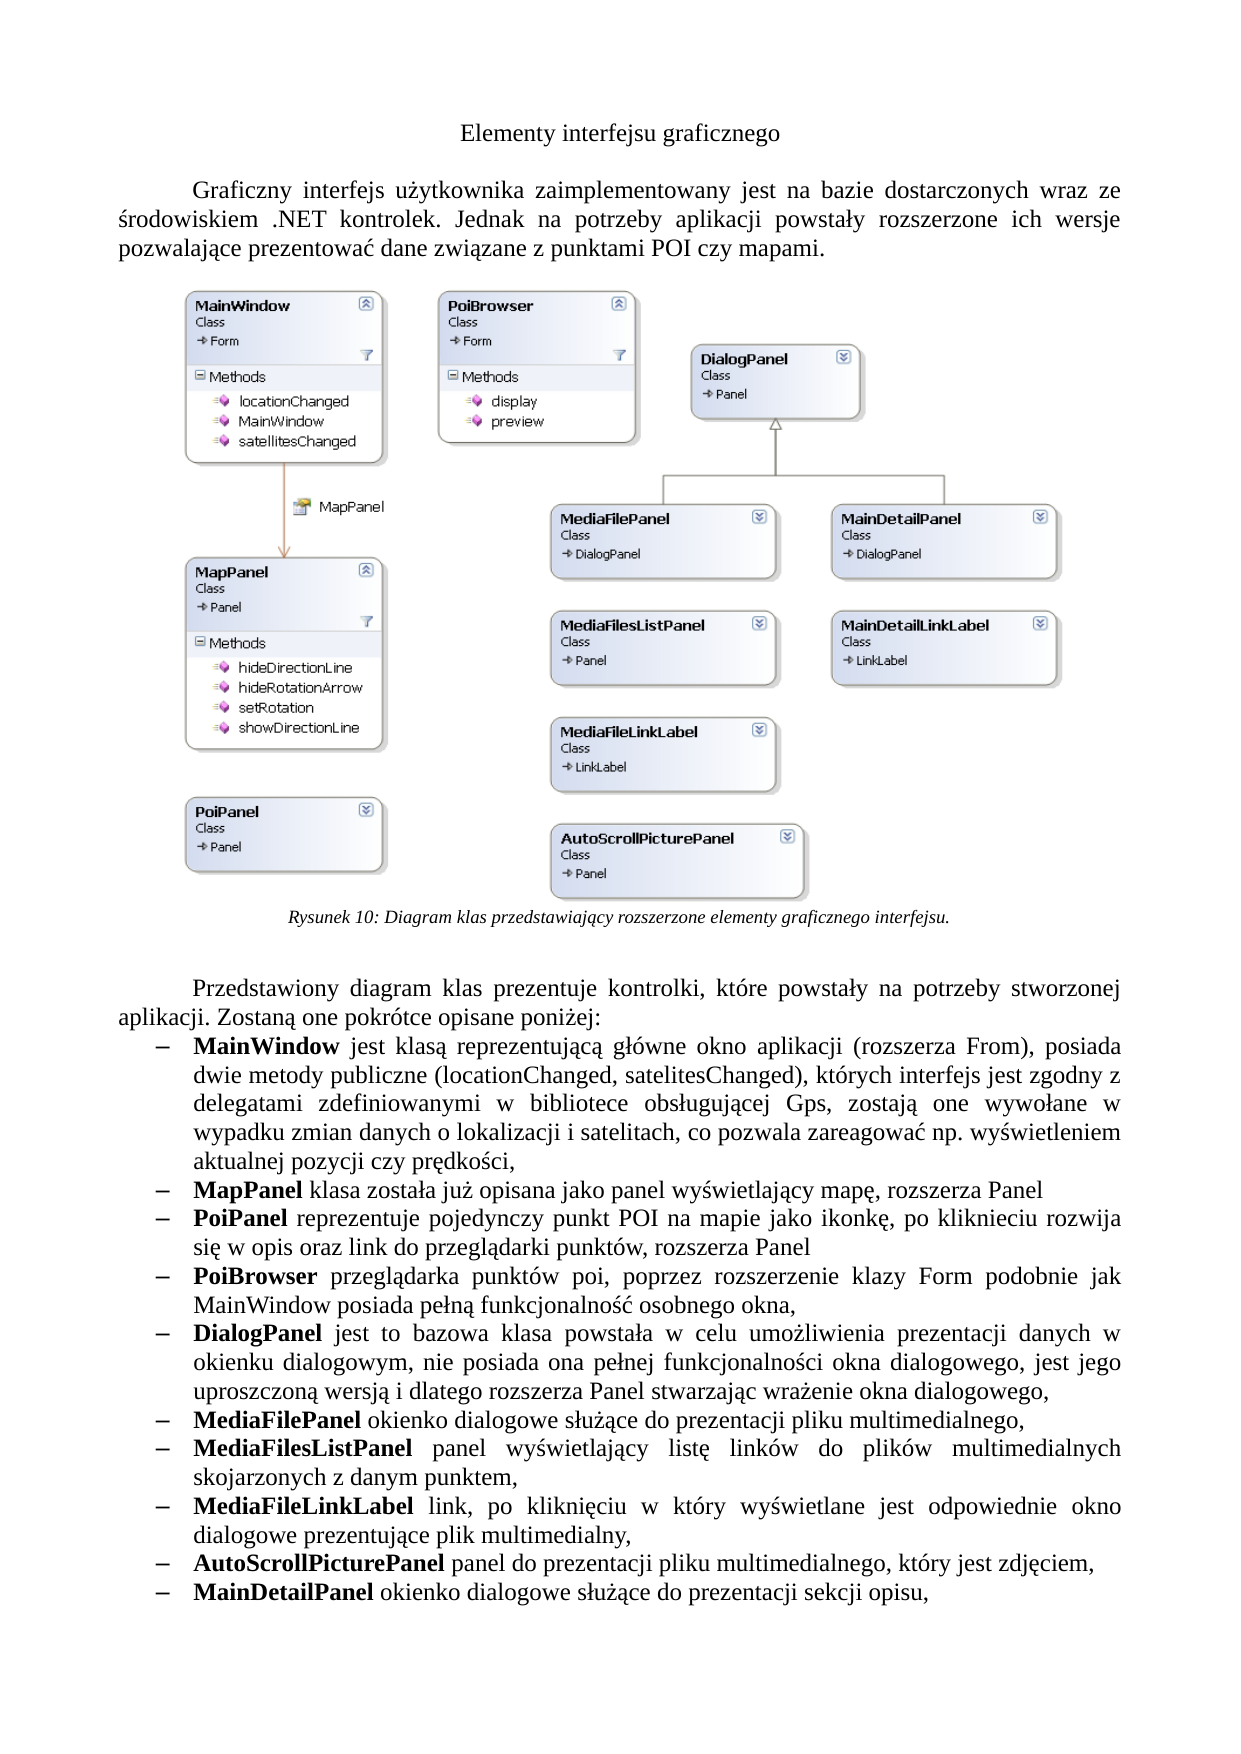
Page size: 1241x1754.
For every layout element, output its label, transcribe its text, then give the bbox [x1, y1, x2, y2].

list AutoScrollPicturePanel panel do prezentacji pliku multimedialnego, który jest zdjęciem, [156, 1548, 1122, 1577]
text Rysunek 10: Diagram klas przedstawiający rozszerzone elementy graficznego interfejsu. [174, 907, 1066, 928]
text Elementy interfejsu graficznego [118, 118, 1122, 147]
text Przedstawiony diagram klas prezentuje kontrolki, które powstały na potrzeby stworzonej aplikacji. Zostaną one pokrótce opisane poniżej: [118, 973, 1122, 1031]
list MapPanel klasa została już opisana jako panel wyświetlający mapę, rozszerza Panel [156, 1175, 1122, 1203]
list DialogPanel jest to bazowa klasa powstała w celu umożliwienia prezentacji danych w okienku dialogowym, nie posiada ona pełnej funkcjonalności okna dialogowego, jest jego uproszczoną wersją i dlatego rozszerza Panel stwarzając wrażenie okna dialogowego, [156, 1318, 1122, 1405]
picture [174, 281, 1067, 907]
list PoiBrowser przeglądarka punktów poi, poprzez rozszerzenie klazy Form podobnie jak MainWindow posiada pełną funkcjonalność osobnego okna, [156, 1261, 1122, 1318]
text Graficzny interfejs użytkownika zaimplementowany jest na bazie dostarczonych wraz ze środowiskiem .NET kontrolek. Jednak na potrzeby aplikacji powstały rozszerzone ich wersje pozwalające prezentować dane związane z punktami POI czy mapami. [118, 176, 1122, 262]
list MainWindow jest klasą reprezentującą główne okno aplikacji (rozszerza From), posiada dwie metody publiczne (locationChanged, satelitesChanged), których interfejs jest zgodny z delegatami zdefiniowanymi w bibliotece obsługującej Gps, zostają one wywołane w wypadku zmian danych o lokalizacji i satelitach, co pozwala zareagować np. wyświetleniem aktualnej pozycji czy prędkości, [156, 1031, 1122, 1175]
list MainDetailPanel okienko dialogowe służące do prezentacji sekcji opisu, [156, 1577, 1122, 1606]
list MediaFilePanel okienko dialogowe służące do prezentacji pliku multimedialnego, [156, 1405, 1122, 1433]
list MediaFileLinkLabel link, po kliknięciu w który wyświetlane jest odpowiednie okno dialogowe prezentujące plik multimedialny, [156, 1491, 1122, 1548]
list PoiPanel reprezentuje pojedynczy punkt POI na mapie jako ikonkę, po kliknieciu rozwija się w opis oraz link do przeglądarki punktów, rozszerza Panel [156, 1203, 1122, 1261]
list MediaFilesListPanel panel wyświetlający listę linków do plików multimedialnych skojarzonych z danym punktem, [156, 1433, 1122, 1491]
